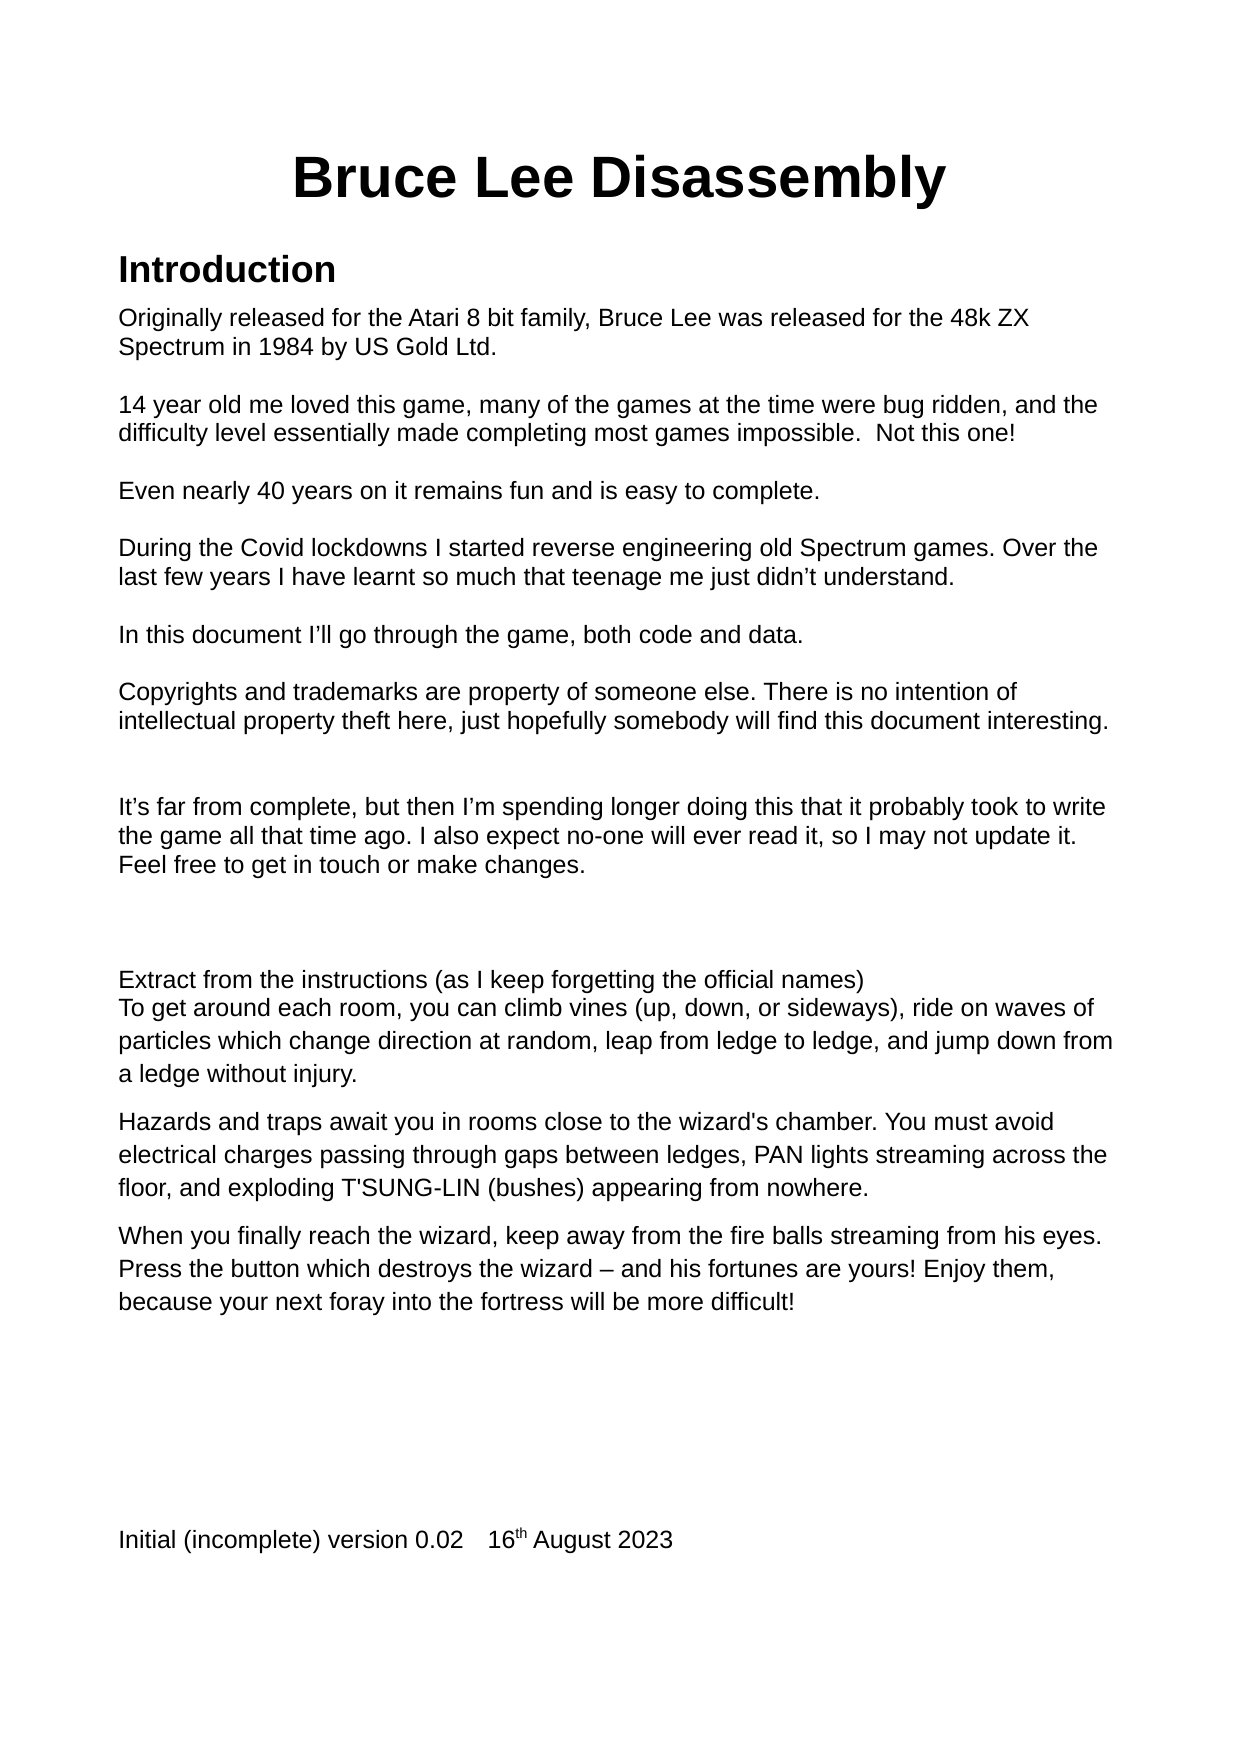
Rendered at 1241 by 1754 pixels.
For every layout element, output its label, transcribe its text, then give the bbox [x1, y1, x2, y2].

subtitle Introduction [118, 248, 1122, 291]
text In this document I’ll go through the game, both code and data. [118, 619, 1122, 648]
text Initial (incomplete) version 0.02 16th August 2023 [118, 1525, 1122, 1553]
text 14 year old me loved this game, many of the games at the time were bug ridden, and the difficulty level essentially made completing most games impossible. Not this one! [118, 389, 1122, 447]
text Hazards and traps await you in rooms close to the wizard's chamber. You must avoid electrical charges passing through gaps between ledges, PAN lights streaming across the floor, and exploding T'SUNG-LIN (bushes) appearing from nowhere. [118, 1107, 1122, 1202]
text Even nearly 40 years on it remains fun and is easy to complete. [118, 476, 1122, 504]
text Extract from the instructions (as I keep forgetting the official names) [118, 964, 1122, 993]
text During the Covid lockdowns I started reverse engineering old Spectrum games. Over the last few years I have learnt so much that teenage me just didn’t understand. [118, 533, 1122, 591]
text Copyrights and trademarks are property of someone else. There is no intention of intellectual property theft here, just hopefully somebody will find this document interesting. [118, 677, 1122, 734]
title Bruce Lee Disassembly [118, 143, 1122, 210]
text To get around each room, you can climb vines (up, down, or sideways), ride on waves of particles which change direction at random, leap from ledge to ledge, and jump down from a ledge without injury. [118, 993, 1122, 1088]
text It’s far from complete, but then I’m spending longer doing this that it probably took to write the game all that time ago. I also expect no-one will ever read it, so I may not update it. Feel free to get in touch or make changes. [118, 792, 1122, 878]
text Originally released for the Atari 8 bit family, Bruce Lee was released for the 48k ZX Spectrum in 1984 by US Gold Ltd. [118, 303, 1122, 361]
text When you finally reach the wizard, keep away from the fire balls streaming from his eyes. Press the button which destroys the wizard – and his fortunes are yours! Enjoy them, because your next foray into the fortress will be more difficult! [118, 1221, 1122, 1315]
